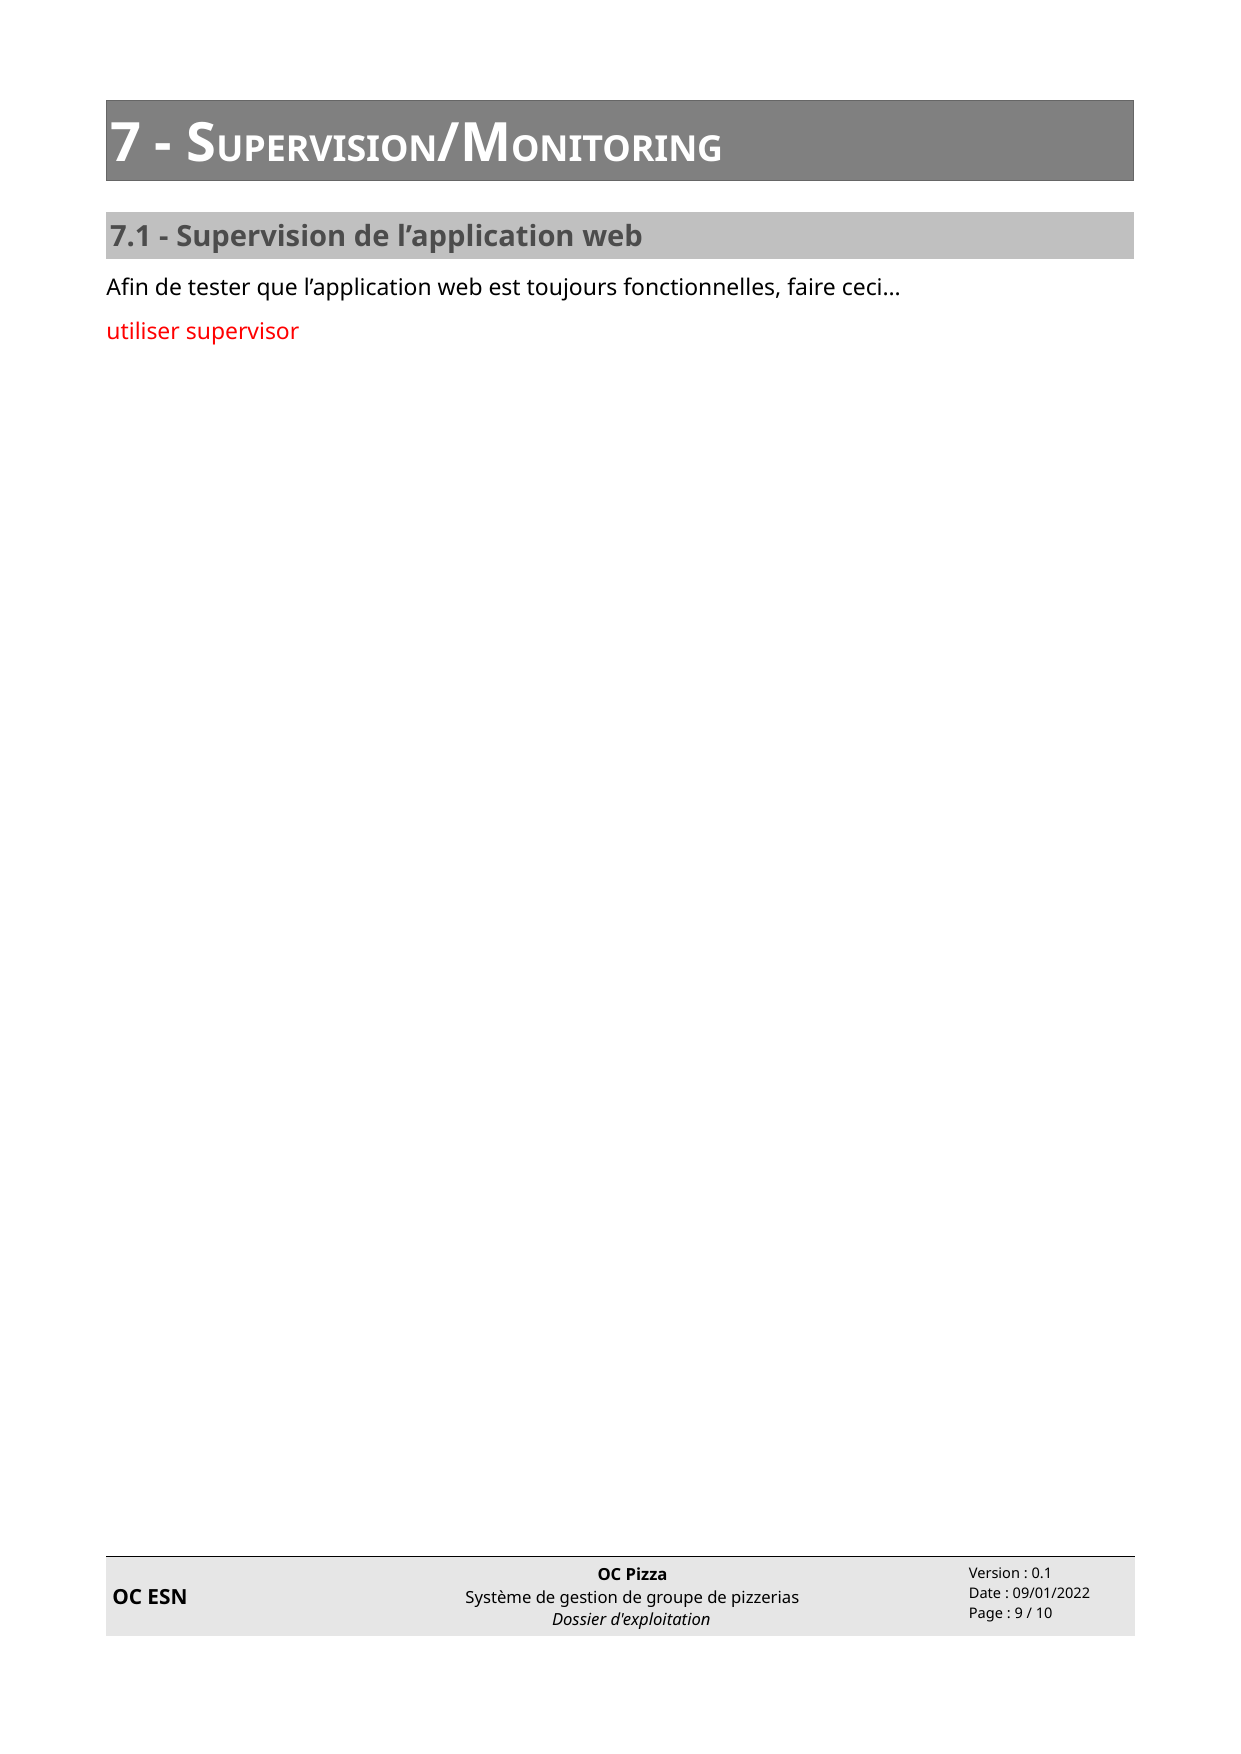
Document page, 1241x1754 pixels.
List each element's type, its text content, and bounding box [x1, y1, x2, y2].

text utiliser supervisor [106, 315, 1134, 346]
subtitle Supervision de l’application web [107, 213, 1133, 258]
subtitle Supervision/Monitoring [107, 101, 1133, 180]
text Afin de tester que l’application web est toujours fonctionnelles, faire ceci… [106, 271, 1134, 302]
